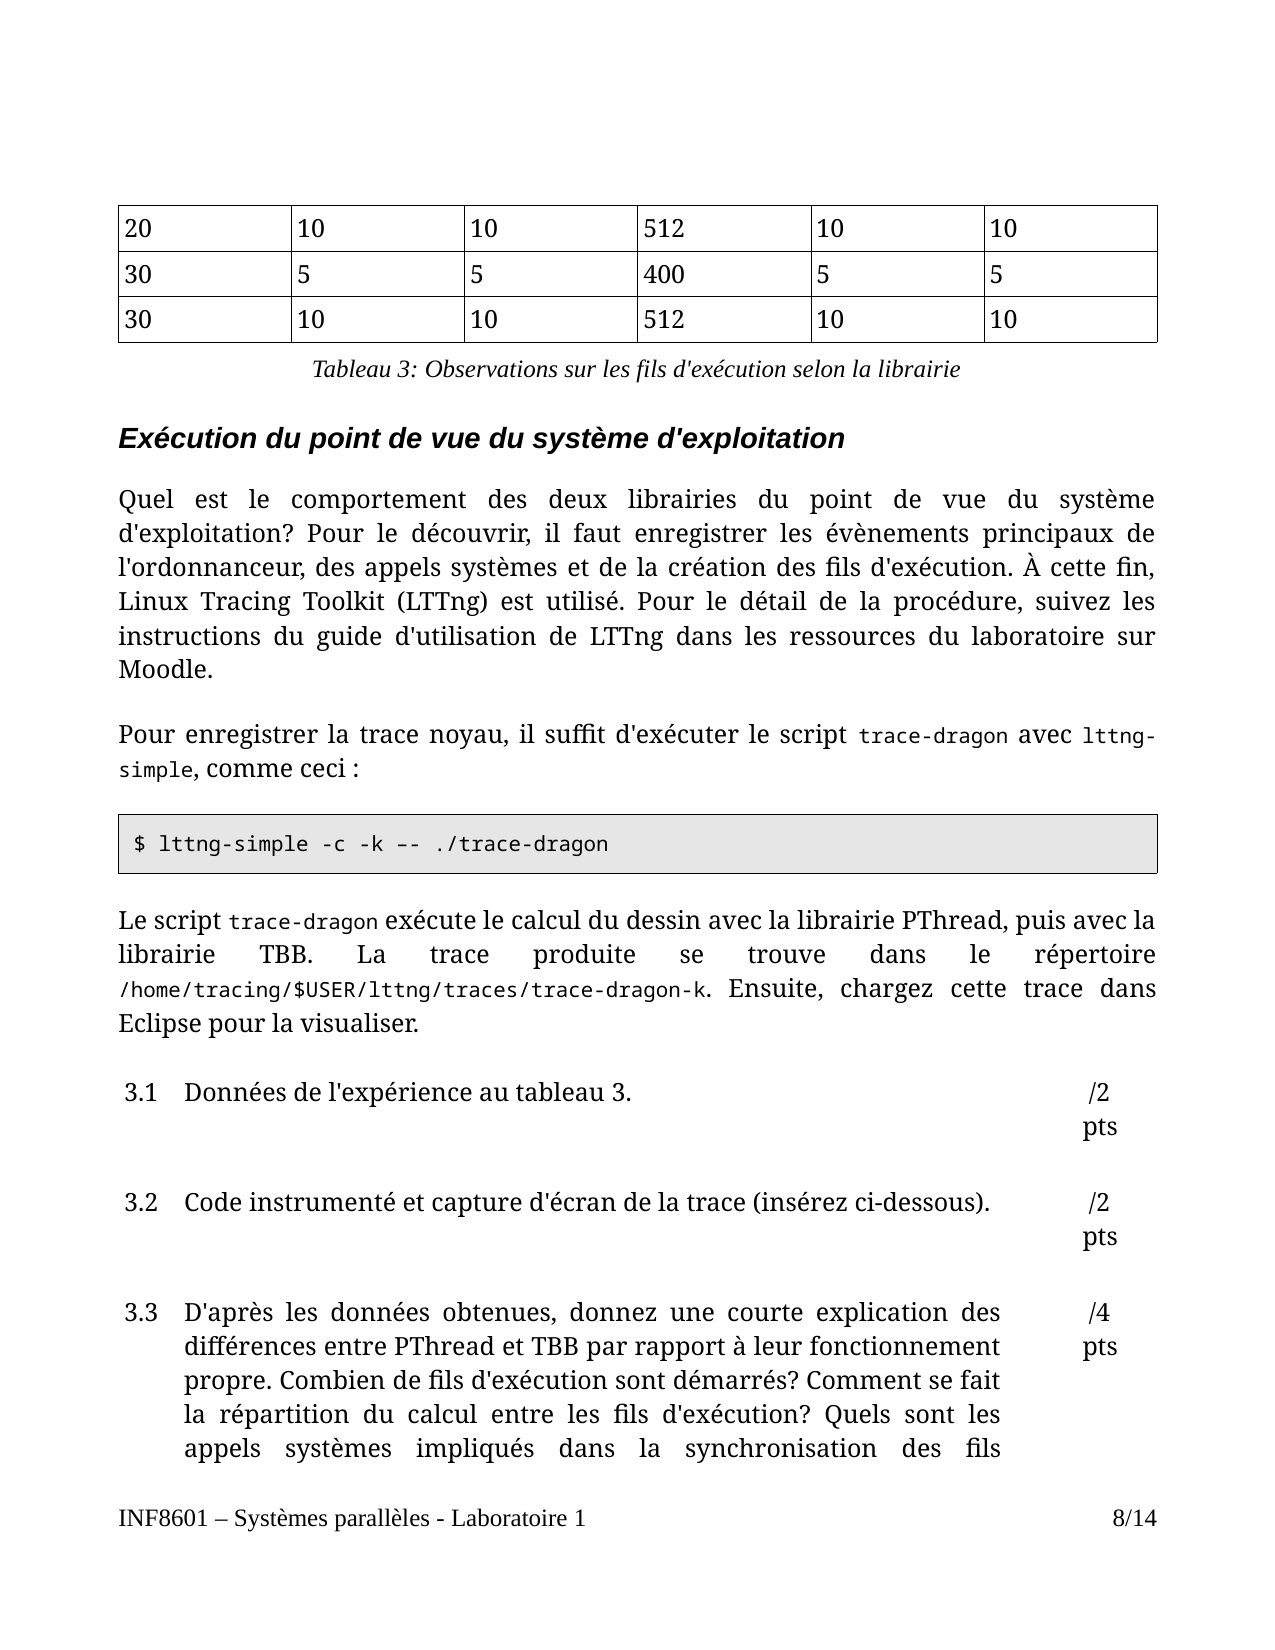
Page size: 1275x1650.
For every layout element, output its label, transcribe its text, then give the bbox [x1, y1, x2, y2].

table_cell /4 pts [1077, 1274, 1157, 1470]
table_cell 10 [985, 206, 1157, 251]
table_cell [1008, 1164, 1077, 1273]
table_cell 10 [292, 206, 464, 251]
table_cell 5 [292, 252, 464, 296]
table_header [1008, 1054, 1077, 1164]
table_cell [1008, 1274, 1077, 1470]
table_cell 400 [638, 252, 811, 296]
text Quel est le comportement des deux librairies du point de vue du système d'exploitation? Pour le découvrir, il faut enregistrer les évènements principaux de l'ordonnanceur, des appels systèmes et de la création des fils d'exécution. À cette fin, Linux Tracing Toolkit (LTTng) est utilisé. Pour le détail de la procédure, suivez les instructions du guide d'utilisation de LTTng dans les ressources du laboratoire sur Moodle. [118, 482, 1157, 686]
table_cell 20 [119, 206, 291, 251]
table_header /2 pts [1077, 1054, 1157, 1164]
table_cell 10 [292, 297, 464, 342]
table_header Données de l'expérience au tableau 3. [118, 1054, 1007, 1164]
table_cell 30 [119, 297, 291, 342]
table_cell 10 [812, 206, 984, 251]
text Pour enregistrer la trace noyau, il suffit d'exécuter le script trace-dragon avec lttng-simple, comme ceci : [118, 716, 1157, 784]
text $ lttng-simple -c -k –- ./trace-dragon [119, 815, 1157, 873]
table_cell /2 pts [1077, 1164, 1157, 1273]
text Tableau 3: Observations sur les fils d'exécution selon la librairie [118, 354, 1157, 383]
table_cell 30 [119, 252, 291, 296]
table_cell 10 [985, 297, 1157, 342]
table_cell 5 [465, 252, 637, 296]
table_cell 5 [985, 252, 1157, 296]
table_cell 10 [465, 206, 637, 251]
table_cell 512 [638, 206, 811, 251]
text Le script trace-dragon exécute le calcul du dessin avec la librairie PThread, puis avec la librairie TBB. La trace produite se trouve dans le répertoire /home/tracing/$USER/lttng/traces/trace-dragon-k. Ensuite, chargez cette trace dans Eclipse pour la visualiser. [118, 903, 1157, 1039]
table_cell Code instrumenté et capture d'écran de la trace (insérez ci-dessous). [118, 1164, 1007, 1273]
table_cell 5 [812, 252, 984, 296]
table_cell D'après les données obtenues, donnez une courte explication des différences entre PThread et TBB par rapport à leur fonctionnement propre. Combien de fils d'exécution sont démarrés? Comment se fait la répartition du calcul entre les fils d'exécution? Quels sont les appels systèmes impliqués dans la synchronisation des fils [118, 1274, 1007, 1470]
table_cell 10 [812, 297, 984, 342]
table_cell 512 [638, 297, 811, 342]
subtitle Exécution du point de vue du système d'exploitation [118, 421, 1157, 454]
table_cell 10 [465, 297, 637, 342]
